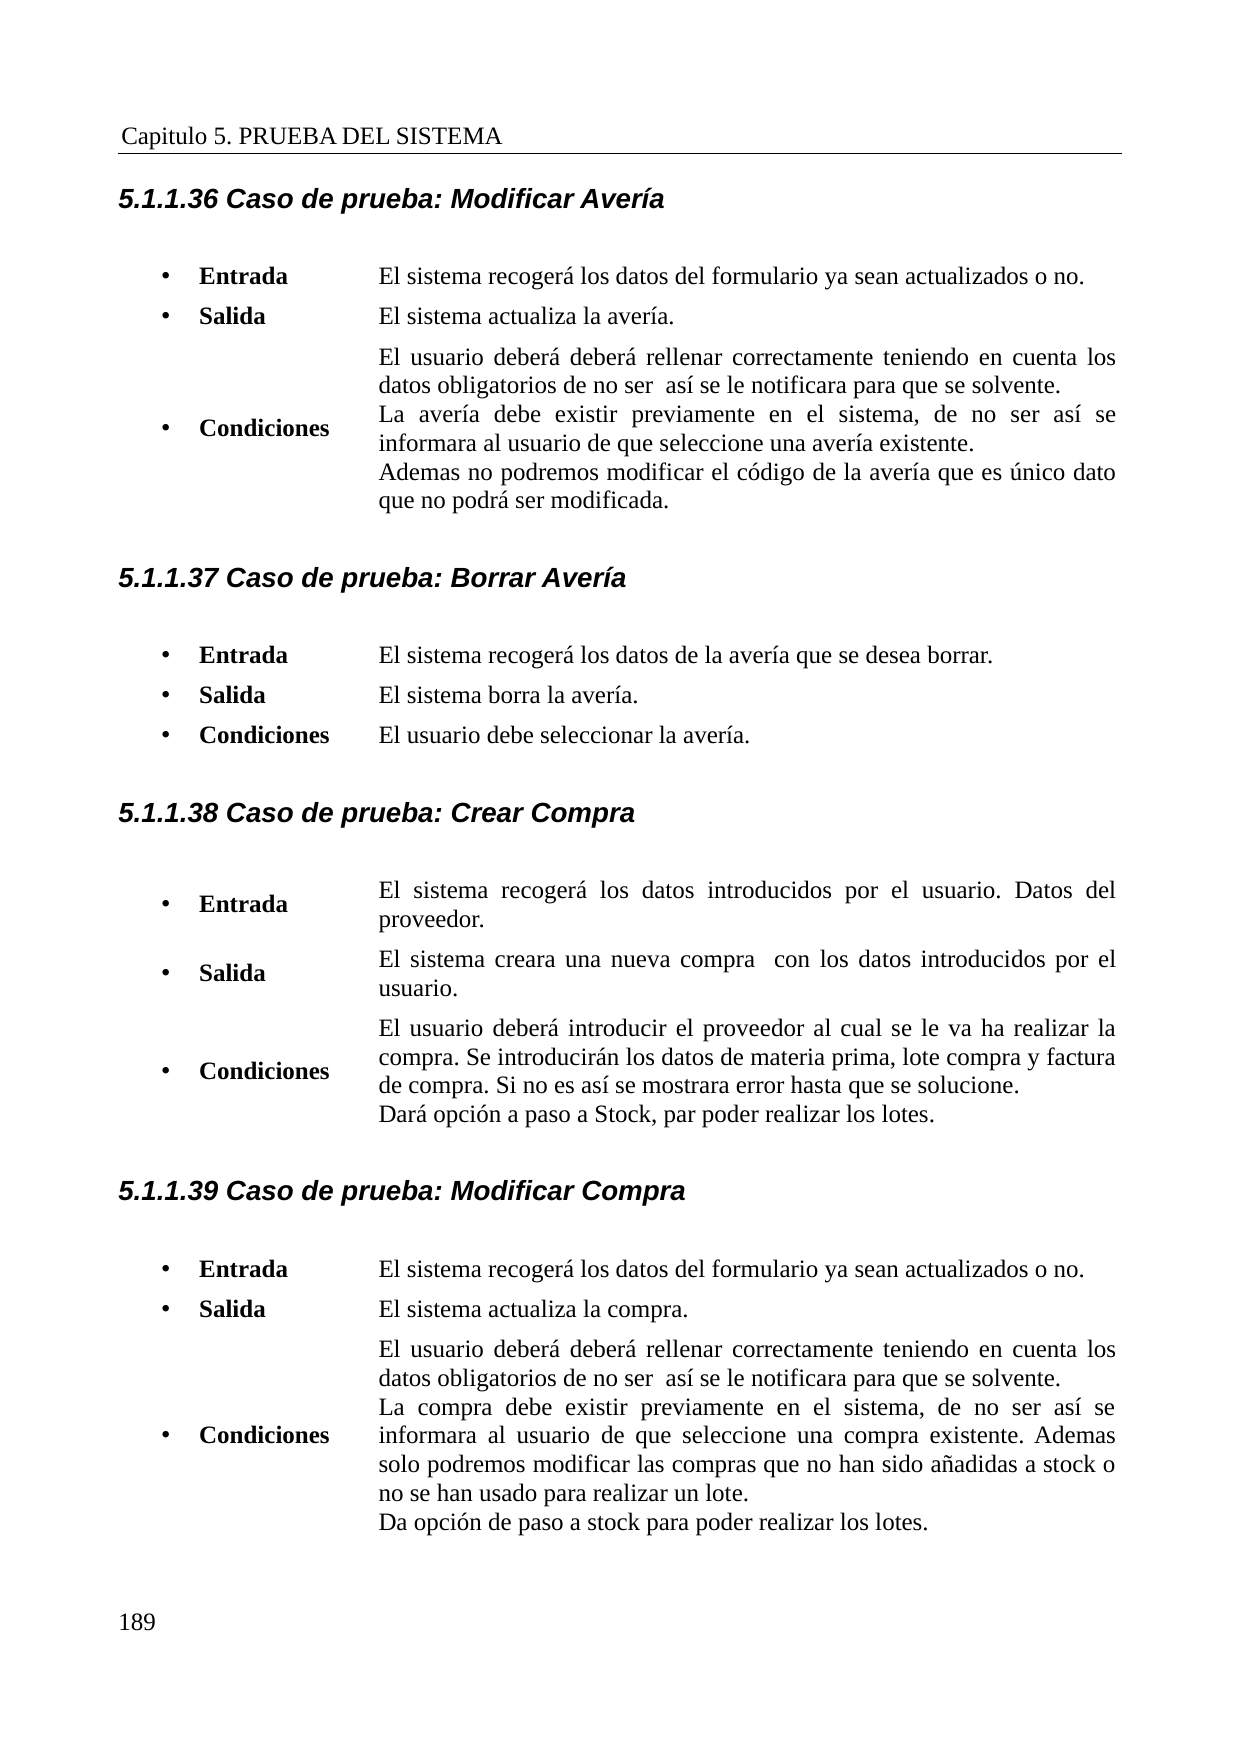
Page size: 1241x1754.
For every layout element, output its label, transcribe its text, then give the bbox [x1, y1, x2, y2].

subtitle 5.1.1.39 Caso de prueba: Modificar Compra [118, 1175, 1122, 1207]
table_cell Condiciones [118, 715, 373, 755]
table_cell Salida [118, 674, 373, 714]
table_cell Salida [118, 938, 373, 1007]
table_header El sistema recogerá los datos del formulario ya sean actualizados o no. [373, 1248, 1123, 1288]
table_cell Condiciones [118, 1007, 373, 1133]
table_cell El sistema actualiza la compra. [373, 1288, 1123, 1328]
table_cell Salida [118, 1288, 373, 1328]
table_cell El usuario deberá introducir el proveedor al cual se le va ha realizar la compra. Se introducirán los datos de materia prima, lote compra y factura de compra. Si no es así se mostrara error hasta que se solucione. Dará opción a paso a Stock, par poder realizar los lotes. [373, 1007, 1123, 1133]
table_cell El sistema actualiza la avería. [373, 296, 1123, 336]
table_cell El usuario debe seleccionar la avería. [373, 715, 1123, 755]
table_header Entrada [118, 255, 373, 296]
table_cell Condiciones [118, 336, 373, 520]
table_header El sistema recogerá los datos de la avería que se desea borrar. [373, 634, 1123, 674]
table_header El sistema recogerá los datos introducidos por el usuario. Datos del proveedor. [373, 869, 1123, 938]
table_header Entrada [118, 869, 373, 938]
table_cell El usuario deberá deberá rellenar correctamente teniendo en cuenta los datos obligatorios de no ser así se le notificara para que se solvente. La avería debe existir previamente en el sistema, de no ser así se informara al usuario de que seleccione una avería existente. Ademas no podremos modificar el código de la avería que es único dato que no podrá ser modificada. [373, 336, 1123, 520]
table_cell Condiciones [118, 1328, 373, 1541]
table_cell El sistema borra la avería. [373, 674, 1123, 714]
table_header El sistema recogerá los datos del formulario ya sean actualizados o no. [373, 255, 1123, 296]
subtitle 5.1.1.38 Caso de prueba: Crear Compra [118, 796, 1122, 828]
subtitle 5.1.1.37 Caso de prueba: Borrar Avería [118, 561, 1122, 593]
table_cell El usuario deberá deberá rellenar correctamente teniendo en cuenta los datos obligatorios de no ser así se le notificara para que se solvente. La compra debe existir previamente en el sistema, de no ser así se informara al usuario de que seleccione una compra existente. Ademas solo podremos modificar las compras que no han sido añadidas a stock o no se han usado para realizar un lote. Da opción de paso a stock para poder realizar los lotes. [373, 1328, 1123, 1541]
table_header Entrada [118, 1248, 373, 1288]
table_header Entrada [118, 634, 373, 674]
table_cell Salida [118, 296, 373, 336]
subtitle 5.1.1.36 Caso de prueba: Modificar Avería [118, 182, 1122, 214]
table_cell El sistema creara una nueva compra con los datos introducidos por el usuario. [373, 938, 1123, 1007]
